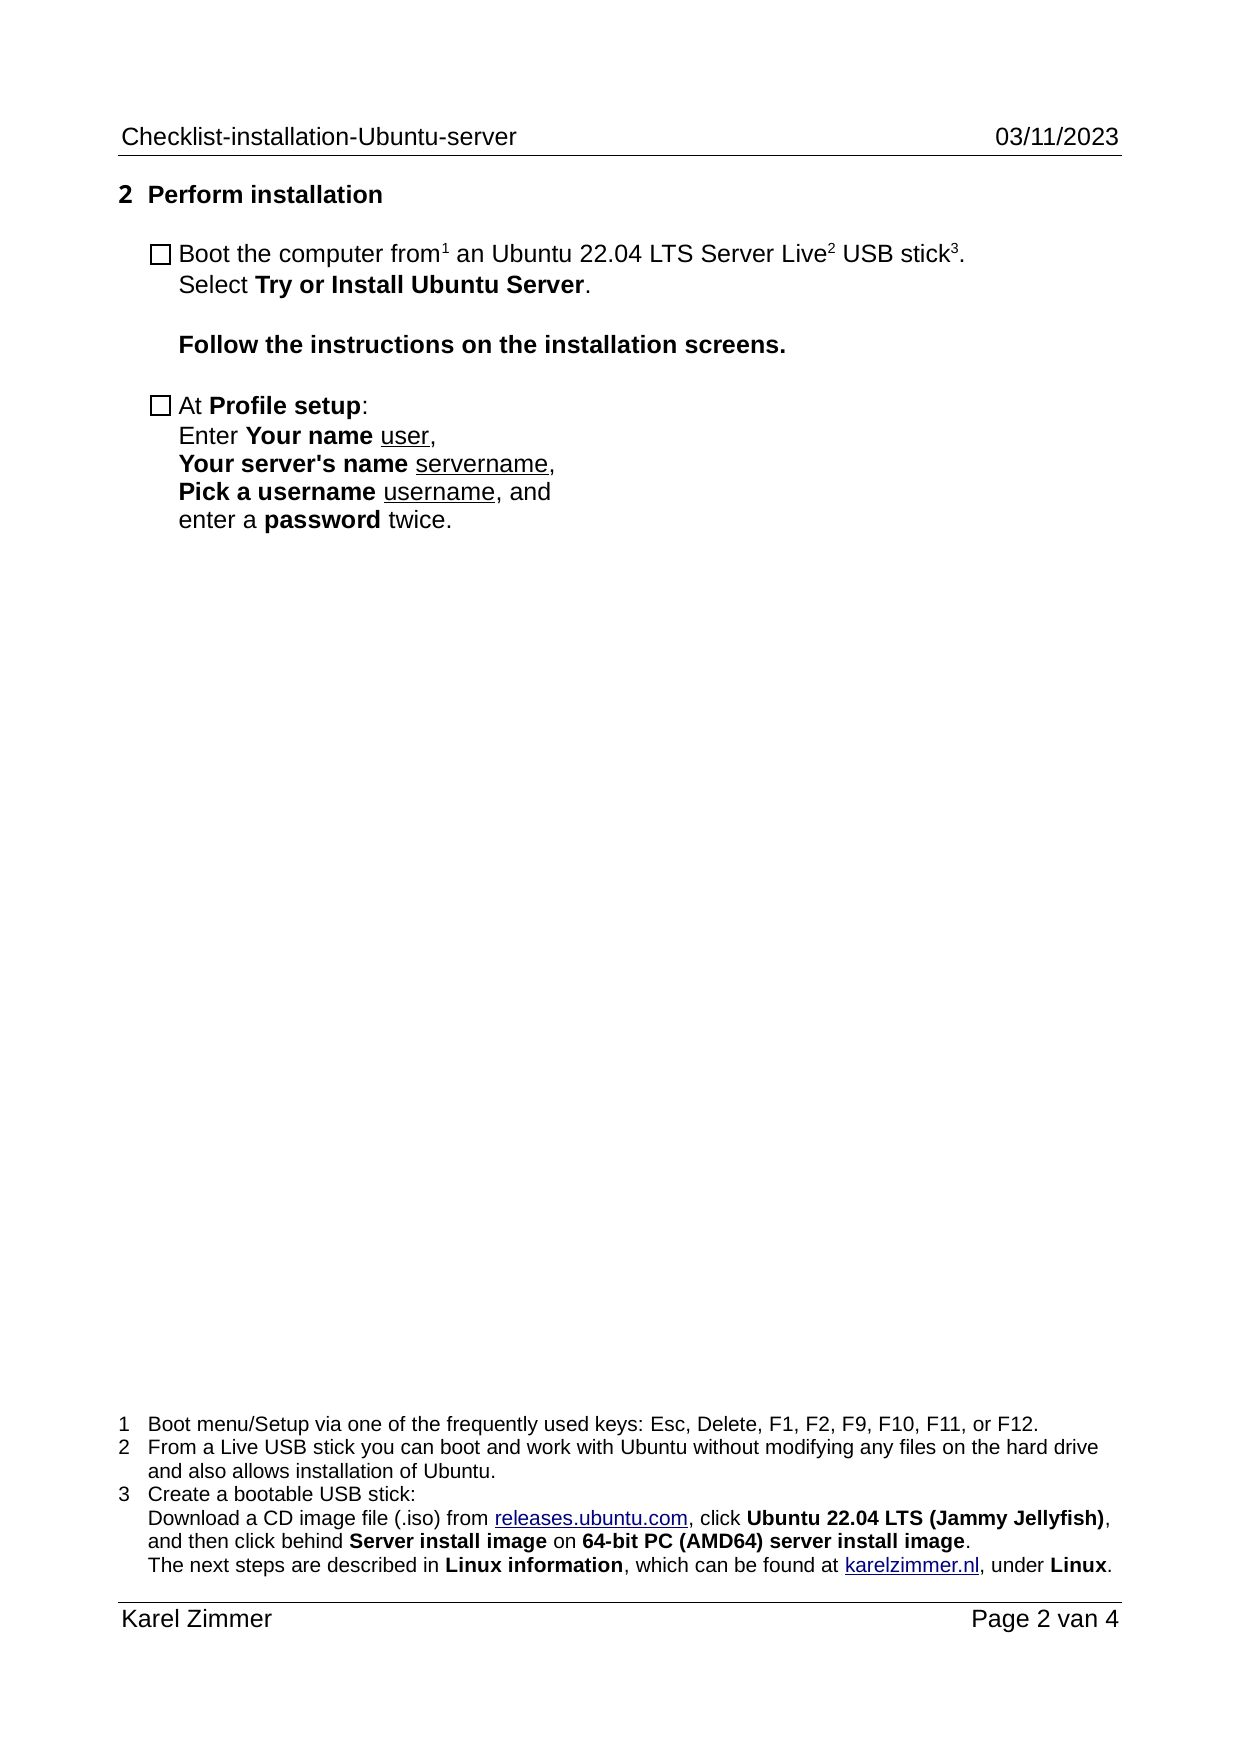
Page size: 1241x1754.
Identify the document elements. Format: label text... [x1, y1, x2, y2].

table_cell [142, 300, 177, 330]
table_cell [118, 300, 142, 330]
table_cell Follow the instructions on the installation screens. [177, 330, 1122, 360]
table_cell [177, 300, 1122, 330]
table_cell [118, 330, 142, 360]
table_cell [118, 391, 142, 421]
table_cell [118, 269, 142, 300]
table_header [142, 239, 177, 269]
table_cell [142, 360, 177, 391]
table_cell [142, 330, 177, 360]
table_cell [142, 421, 177, 535]
table_cell Enter Your name user, Your server's name servername, Pick a username username, and enter a password twice. [177, 421, 1122, 535]
table_cell [142, 391, 177, 421]
table_cell [177, 360, 1122, 391]
list Perform installation [118, 177, 1122, 211]
table_cell [118, 421, 142, 535]
table_cell At Profile setup: [177, 391, 1122, 421]
table_cell [142, 269, 177, 300]
table_cell [118, 360, 142, 391]
table_header [118, 239, 142, 269]
table_cell Select Try or Install Ubuntu Server. [177, 269, 1122, 300]
table_header Boot the computer from an Ubuntu 22.04 LTS Server Live USB stick. [177, 239, 1122, 269]
